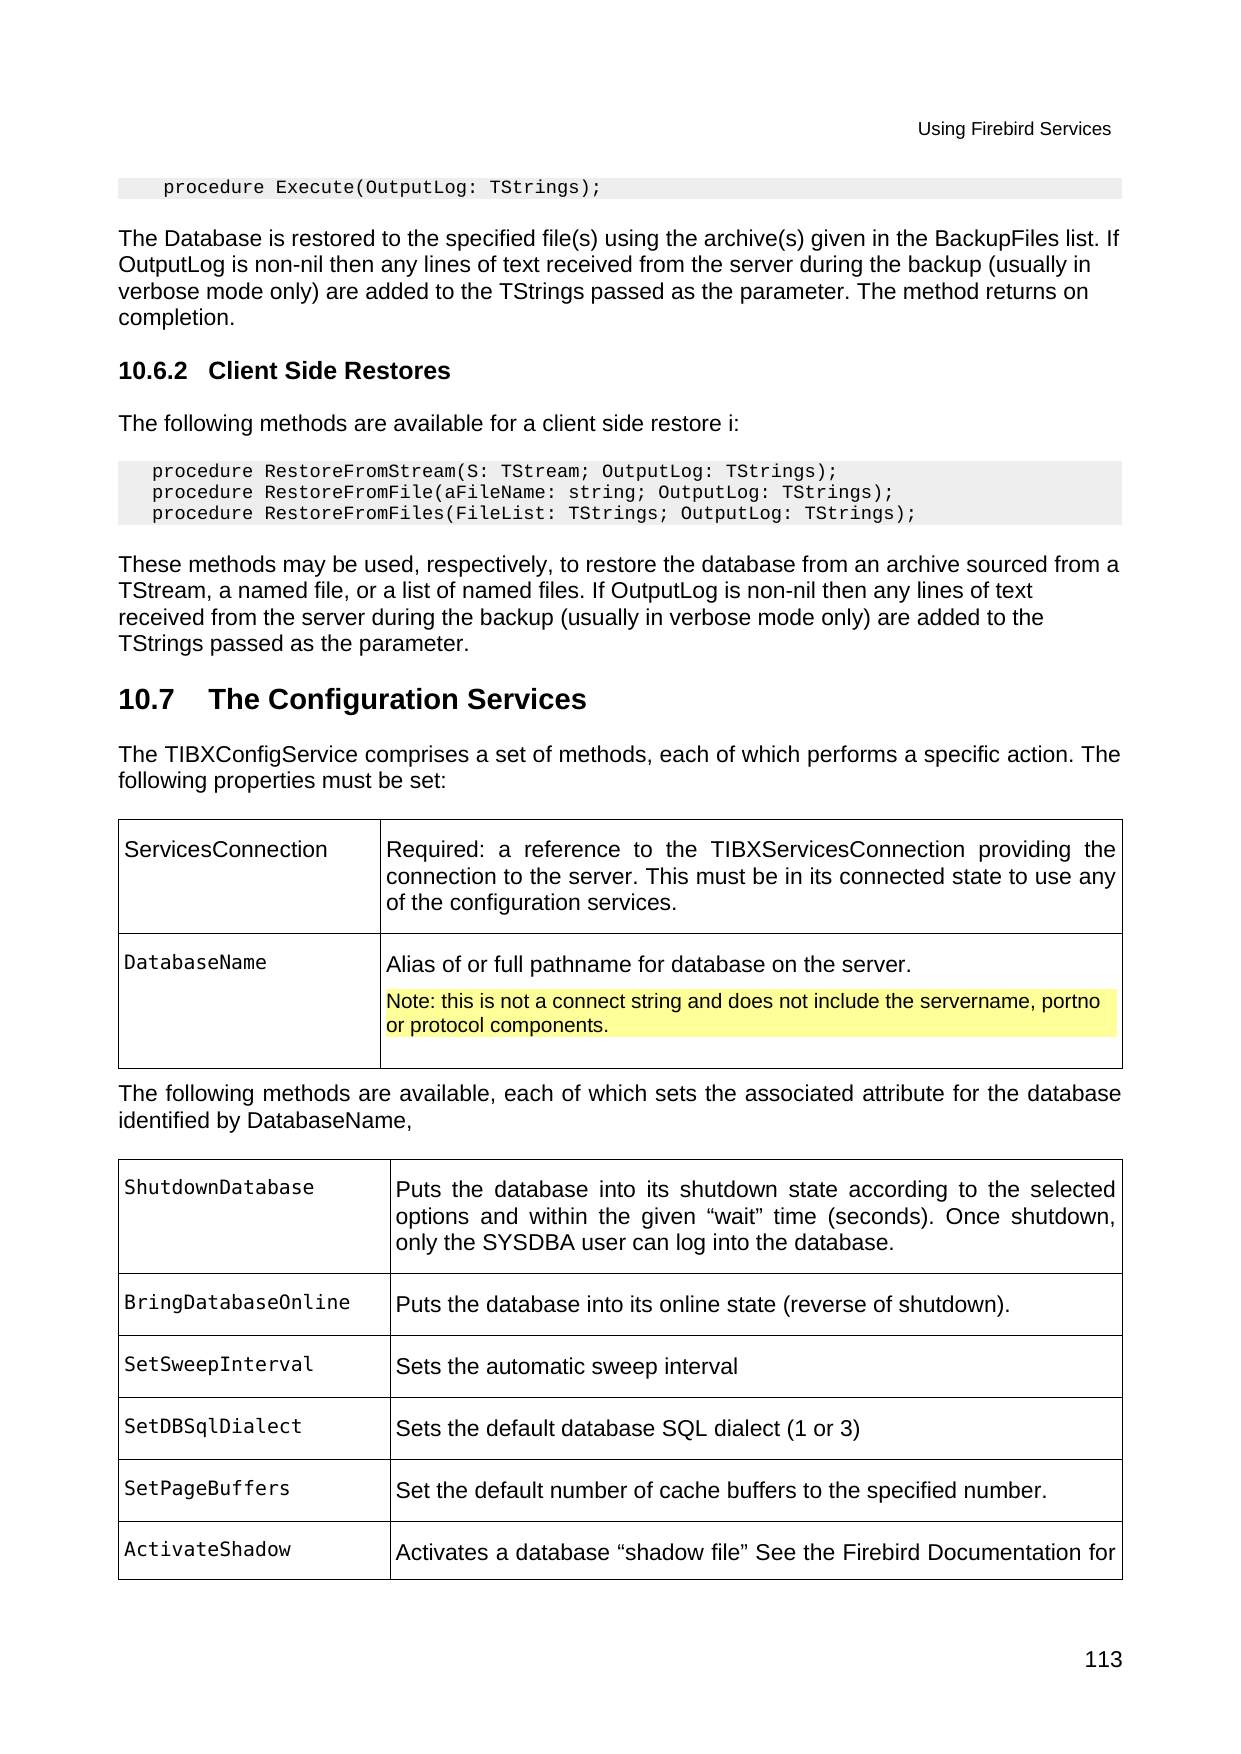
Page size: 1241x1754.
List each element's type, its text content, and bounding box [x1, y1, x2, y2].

text The Database is restored to the specified file(s) using the archive(s) given in the BackupFiles list. If OutputLog is non-nil then any lines of text received from the server during the backup (usually in verbose mode only) are added to the TStrings passed as the parameter. The method returns on completion. [118, 225, 1122, 330]
table_header ShutdownDatabase [119, 1160, 390, 1273]
table_cell SetSweepInterval [119, 1336, 390, 1397]
text The following methods are available, each of which sets the associated attribute for the database identified by DatabaseName, [118, 1080, 1122, 1133]
table_cell Activates a database “shadow file” See the Firebird Documentation for [391, 1522, 1122, 1579]
table_header Puts the database into its shutdown state according to the selected options and within the given “wait” time (seconds). Once shutdown, only the SYSDBA user can log into the database. [391, 1160, 1122, 1273]
text The following methods are available for a client side restore i: [118, 410, 1122, 436]
text procedure RestoreFromStream(S: TStream; OutputLog: TStrings); [118, 461, 1122, 483]
table_cell BringDatabaseOnline [119, 1274, 390, 1335]
table_header ServicesConnection [119, 820, 380, 933]
table_header Required: a reference to the TIBXServicesConnection providing the connection to the server. This must be in its connected state to use any of the configuration services. [381, 820, 1122, 933]
table_cell Sets the automatic sweep interval [391, 1336, 1122, 1397]
text The TIBXConfigService comprises a set of methods, each of which performs a specific action. The following properties must be set: [118, 741, 1122, 793]
text procedure Execute(OutputLog: TStrings); [118, 178, 1122, 199]
text These methods may be used, respectively, to restore the database from an archive sourced from a TStream, a named file, or a list of named files. If OutputLog is non-nil then any lines of text received from the server during the backup (usually in verbose mode only) are added to the TStrings passed as the parameter. [118, 551, 1122, 656]
table_cell Alias of or full pathname for database on the server. Note: this is not a connect string and does not include the servername, portno or protocol components. [381, 934, 1122, 1068]
table_cell DatabaseName [119, 934, 380, 1068]
text procedure RestoreFromFiles(FileList: TStrings; OutputLog: TStrings); [118, 504, 1122, 525]
table_cell SetDBSqlDialect [119, 1398, 390, 1459]
subtitle The Configuration Services [118, 682, 1122, 715]
table_cell Set the default number of cache buffers to the specified number. [391, 1460, 1122, 1521]
table_cell SetPageBuffers [119, 1460, 390, 1521]
table_cell ActivateShadow [119, 1522, 390, 1579]
text procedure RestoreFromFile(aFileName: string; OutputLog: TStrings); [118, 483, 1122, 504]
table_cell Sets the default database SQL dialect (1 or 3) [391, 1398, 1122, 1459]
table_cell Puts the database into its online state (reverse of shutdown). [391, 1274, 1122, 1335]
subtitle Client Side Restores [118, 356, 1122, 384]
